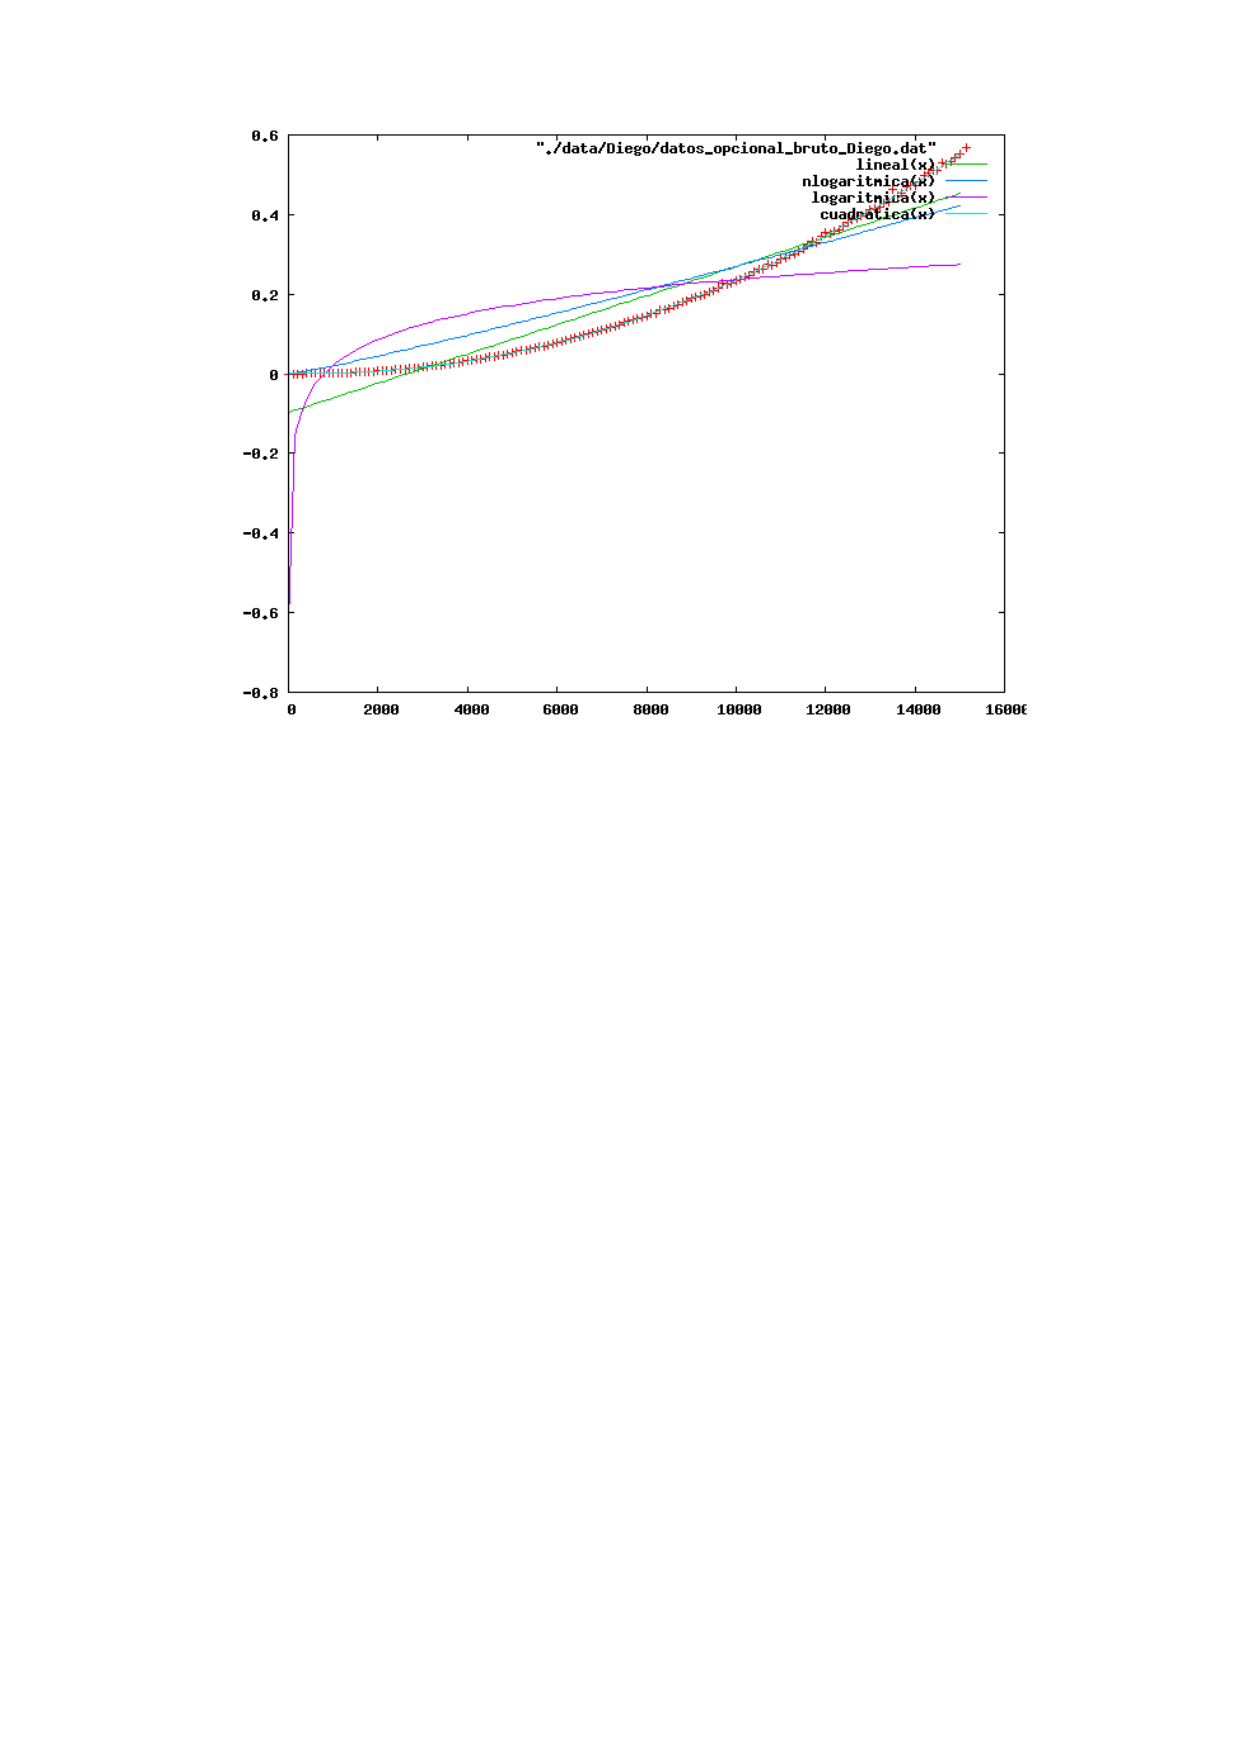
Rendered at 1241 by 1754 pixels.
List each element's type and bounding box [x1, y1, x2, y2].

picture [213, 118, 1027, 726]
